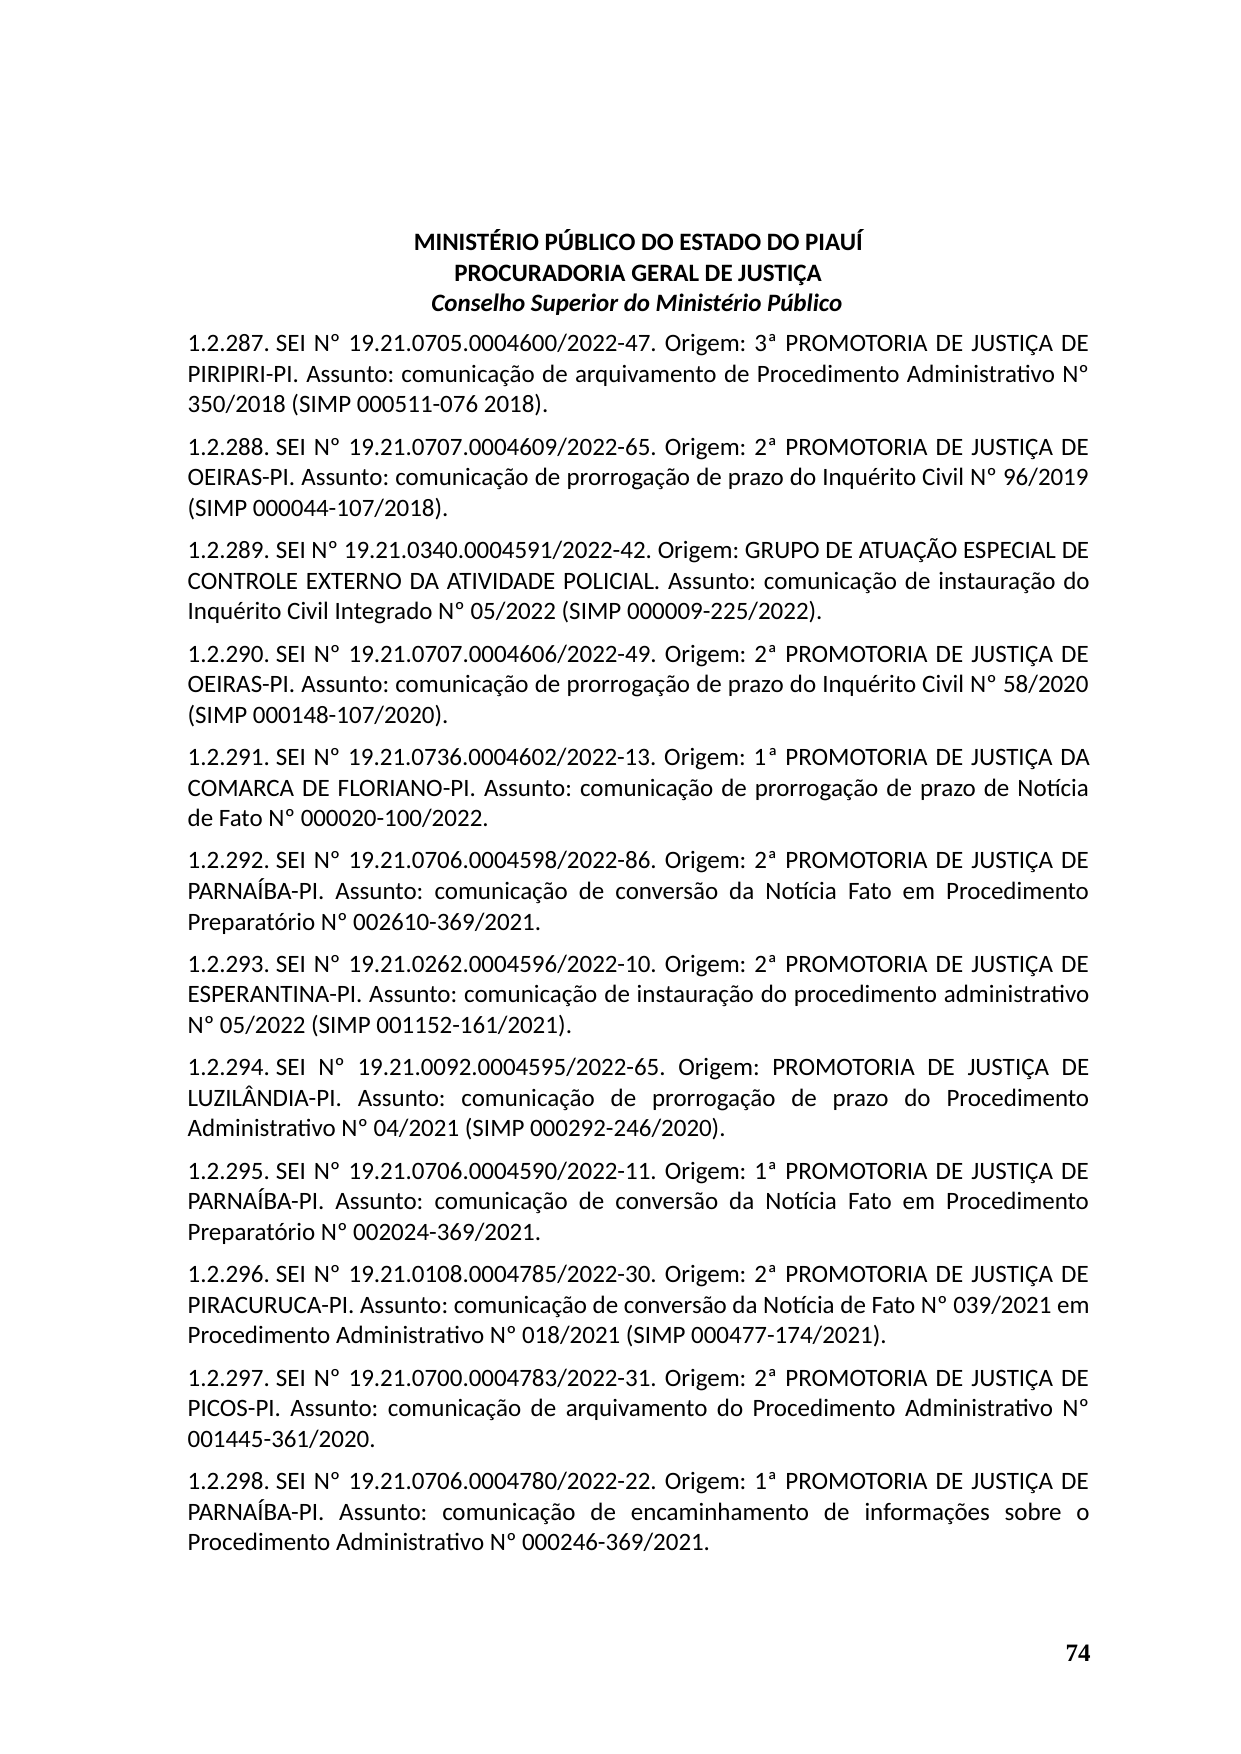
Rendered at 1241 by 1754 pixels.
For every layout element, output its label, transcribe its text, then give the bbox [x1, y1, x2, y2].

list SEI Nº 19.21.0700.0004783/2022-31. Origem: 2ª PROMOTORIA DE JUSTIÇA DE PICOS-PI. Assunto: comunicação de arquivamento do Procedimento Administrativo Nº 001445-361/2020. [187, 1362, 1090, 1453]
list SEI Nº 19.21.0707.0004606/2022-49. Origem: 2ª PROMOTORIA DE JUSTIÇA DE OEIRAS-PI. Assunto: comunicação de prorrogação de prazo do Inquérito Civil Nº 58/2020 (SIMP 000148-107/2020). [187, 638, 1090, 729]
list SEI Nº 19.21.0340.0004591/2022-42. Origem: GRUPO DE ATUAÇÃO ESPECIAL DE CONTROLE EXTERNO DA ATIVIDADE POLICIAL. Assunto: comunicação de instauração do Inquérito Civil Integrado Nº 05/2022 (SIMP 000009-225/2022). [187, 534, 1090, 626]
list SEI Nº 19.21.0706.0004590/2022-11. Origem: 1ª PROMOTORIA DE JUSTIÇA DE PARNAÍBA-PI. Assunto: comunicação de conversão da Notícia Fato em Procedimento Preparatório Nº 002024-369/2021. [187, 1155, 1090, 1247]
list SEI Nº 19.21.0262.0004596/2022-10. Origem: 2ª PROMOTORIA DE JUSTIÇA DE ESPERANTINA-PI. Assunto: comunicação de instauração do procedimento administrativo Nº 05/2022 (SIMP 001152-161/2021). [187, 948, 1090, 1040]
list SEI Nº 19.21.0736.0004602/2022-13. Origem: 1ª PROMOTORIA DE JUSTIÇA DA COMARCA DE FLORIANO-PI. Assunto: comunicação de prorrogação de prazo de Notícia de Fato Nº 000020-100/2022. [187, 741, 1090, 833]
list SEI Nº 19.21.0707.0004609/2022-65. Origem: 2ª PROMOTORIA DE JUSTIÇA DE OEIRAS-PI. Assunto: comunicação de prorrogação de prazo do Inquérito Civil Nº 96/2019 (SIMP 000044-107/2018). [187, 431, 1090, 522]
list SEI Nº 19.21.0706.0004780/2022-22. Origem: 1ª PROMOTORIA DE JUSTIÇA DE PARNAÍBA-PI. Assunto: comunicação de encaminhamento de informações sobre o Procedimento Administrativo Nº 000246-369/2021. [187, 1465, 1090, 1557]
list SEI Nº 19.21.0705.0004600/2022-47. Origem: 3ª PROMOTORIA DE JUSTIÇA DE PIRIPIRI-PI. Assunto: comunicação de arquivamento de Procedimento Administrativo Nº 350/2018 (SIMP 000511-076 2018). [187, 327, 1090, 419]
list SEI Nº 19.21.0108.0004785/2022-30. Origem: 2ª PROMOTORIA DE JUSTIÇA DE PIRACURUCA-PI. Assunto: comunicação de conversão da Notícia de Fato Nº 039/2021 em Procedimento Administrativo Nº 018/2021 (SIMP 000477-174/2021). [187, 1258, 1090, 1350]
list SEI Nº 19.21.0706.0004598/2022-86. Origem: 2ª PROMOTORIA DE JUSTIÇA DE PARNAÍBA-PI. Assunto: comunicação de conversão da Notícia Fato em Procedimento Preparatório Nº 002610-369/2021. [187, 845, 1090, 936]
list SEI Nº 19.21.0092.0004595/2022-65. Origem: PROMOTORIA DE JUSTIÇA DE LUZILÂNDIA-PI. Assunto: comunicação de prorrogação de prazo do Procedimento Administrativo Nº 04/2021 (SIMP 000292-246/2020). [187, 1052, 1090, 1143]
